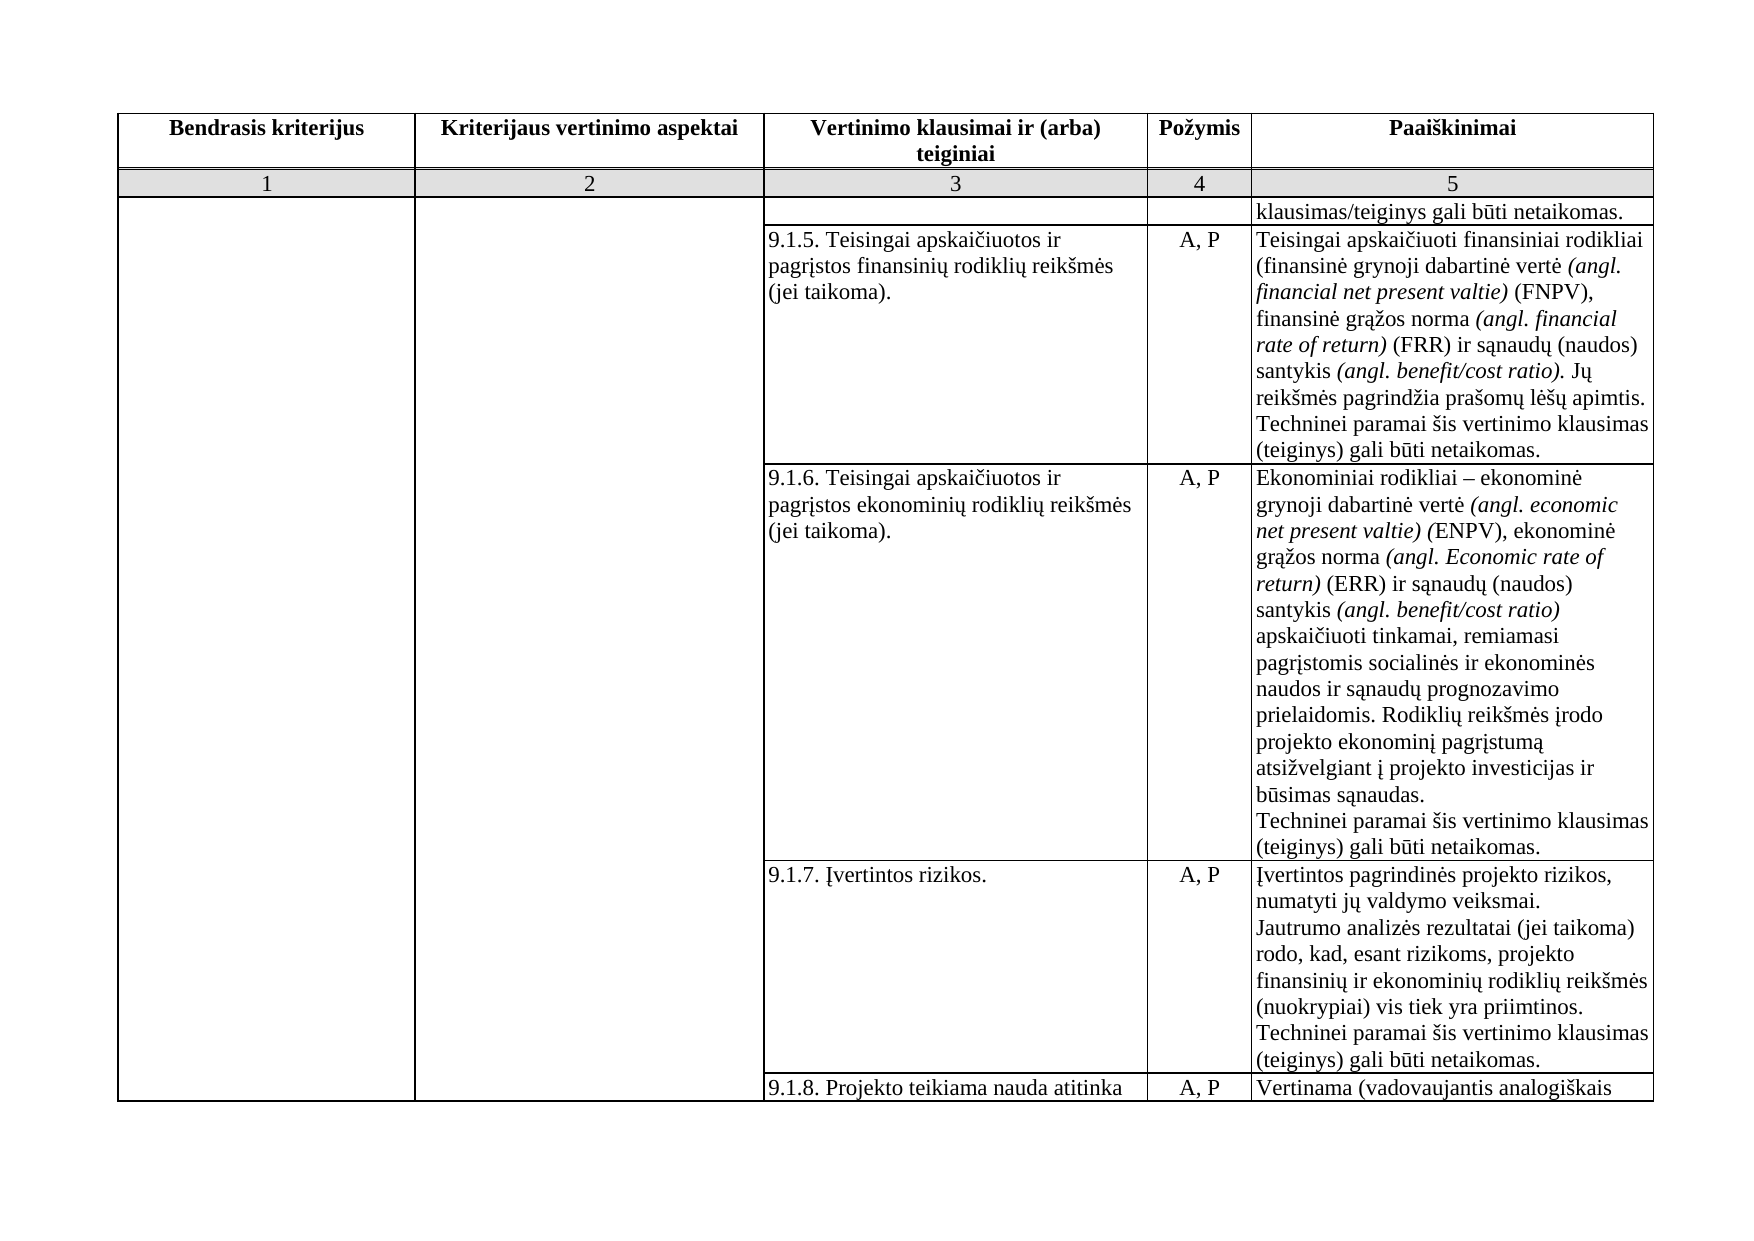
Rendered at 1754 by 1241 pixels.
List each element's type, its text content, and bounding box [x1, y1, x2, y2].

table_cell 9.1.7. Įvertintos rizikos. [765, 861, 1147, 1072]
table_cell 3 [765, 170, 1147, 196]
table_cell 2 [416, 170, 763, 196]
table_cell Įvertintos pagrindinės projekto rizikos, numatyti jų valdymo veiksmai. Jautrumo analizės rezultatai (jei taikoma) rodo, kad, esant rizikoms, projekto finansinių ir ekonominių rodiklių reikšmės (nuokrypiai) vis tiek yra priimtinos. Techninei paramai šis vertinimo klausimas (teiginys) gali būti netaikomas. [1252, 861, 1653, 1072]
table_header Kriterijaus vertinimo aspektai [416, 114, 763, 167]
table_cell 9.1.5. Teisingai apskaičiuotos ir pagrįstos finansinių rodiklių reikšmės (jei taikoma). [765, 226, 1147, 463]
table_cell [416, 198, 763, 1100]
table_cell 4 [1148, 170, 1251, 196]
table_header Požymis [1148, 114, 1251, 167]
table_header Paaiškinimai [1252, 114, 1653, 167]
table_cell [765, 198, 1147, 224]
table_cell 5 [1252, 170, 1653, 196]
table_cell [119, 198, 414, 1100]
table_cell [1148, 198, 1251, 224]
table_cell Ekonominiai rodikliai – ekonominė grynoji dabartinė vertė (angl. economic net present valtie) (ENPV), ekonominė grąžos norma (angl. Economic rate of return) (ERR) ir sąnaudų (naudos) santykis (angl. benefit/cost ratio) apskaičiuoti tinkamai, remiamasi pagrįstomis socialinės ir ekonominės naudos ir sąnaudų prognozavimo prielaidomis. Rodiklių reikšmės įrodo projekto ekonominį pagrįstumą atsižvelgiant į projekto investicijas ir būsimas sąnaudas. Techninei paramai šis vertinimo klausimas (teiginys) gali būti netaikomas. [1252, 465, 1653, 860]
table_cell klausimas/teiginys gali būti netaikomas. [1252, 198, 1653, 224]
table_cell A, P [1148, 1074, 1251, 1100]
table_cell A, P [1148, 861, 1251, 1072]
table_header Bendrasis kriterijus [119, 114, 414, 167]
table_header Vertinimo klausimai ir (arba) teiginiai [765, 114, 1147, 167]
table_cell 9.1.6. Teisingai apskaičiuotos ir pagrįstos ekonominių rodiklių reikšmės (jei taikoma). [765, 465, 1147, 860]
table_cell A, P [1148, 465, 1251, 860]
table_cell 1 [119, 170, 414, 196]
table_cell 9.1.8. Projekto teikiama nauda atitinka [765, 1074, 1147, 1100]
table_cell Vertinama (vadovaujantis analogiškais [1252, 1074, 1653, 1100]
table_cell A, P [1148, 226, 1251, 463]
table_cell Teisingai apskaičiuoti finansiniai rodikliai (finansinė grynoji dabartinė vertė (angl. financial net present valtie) (FNPV), finansinė grąžos norma (angl. financial rate of return) (FRR) ir sąnaudų (naudos) santykis (angl. benefit/cost ratio). Jų reikšmės pagrindžia prašomų lėšų apimtis. Techninei paramai šis vertinimo klausimas (teiginys) gali būti netaikomas. [1252, 226, 1653, 463]
